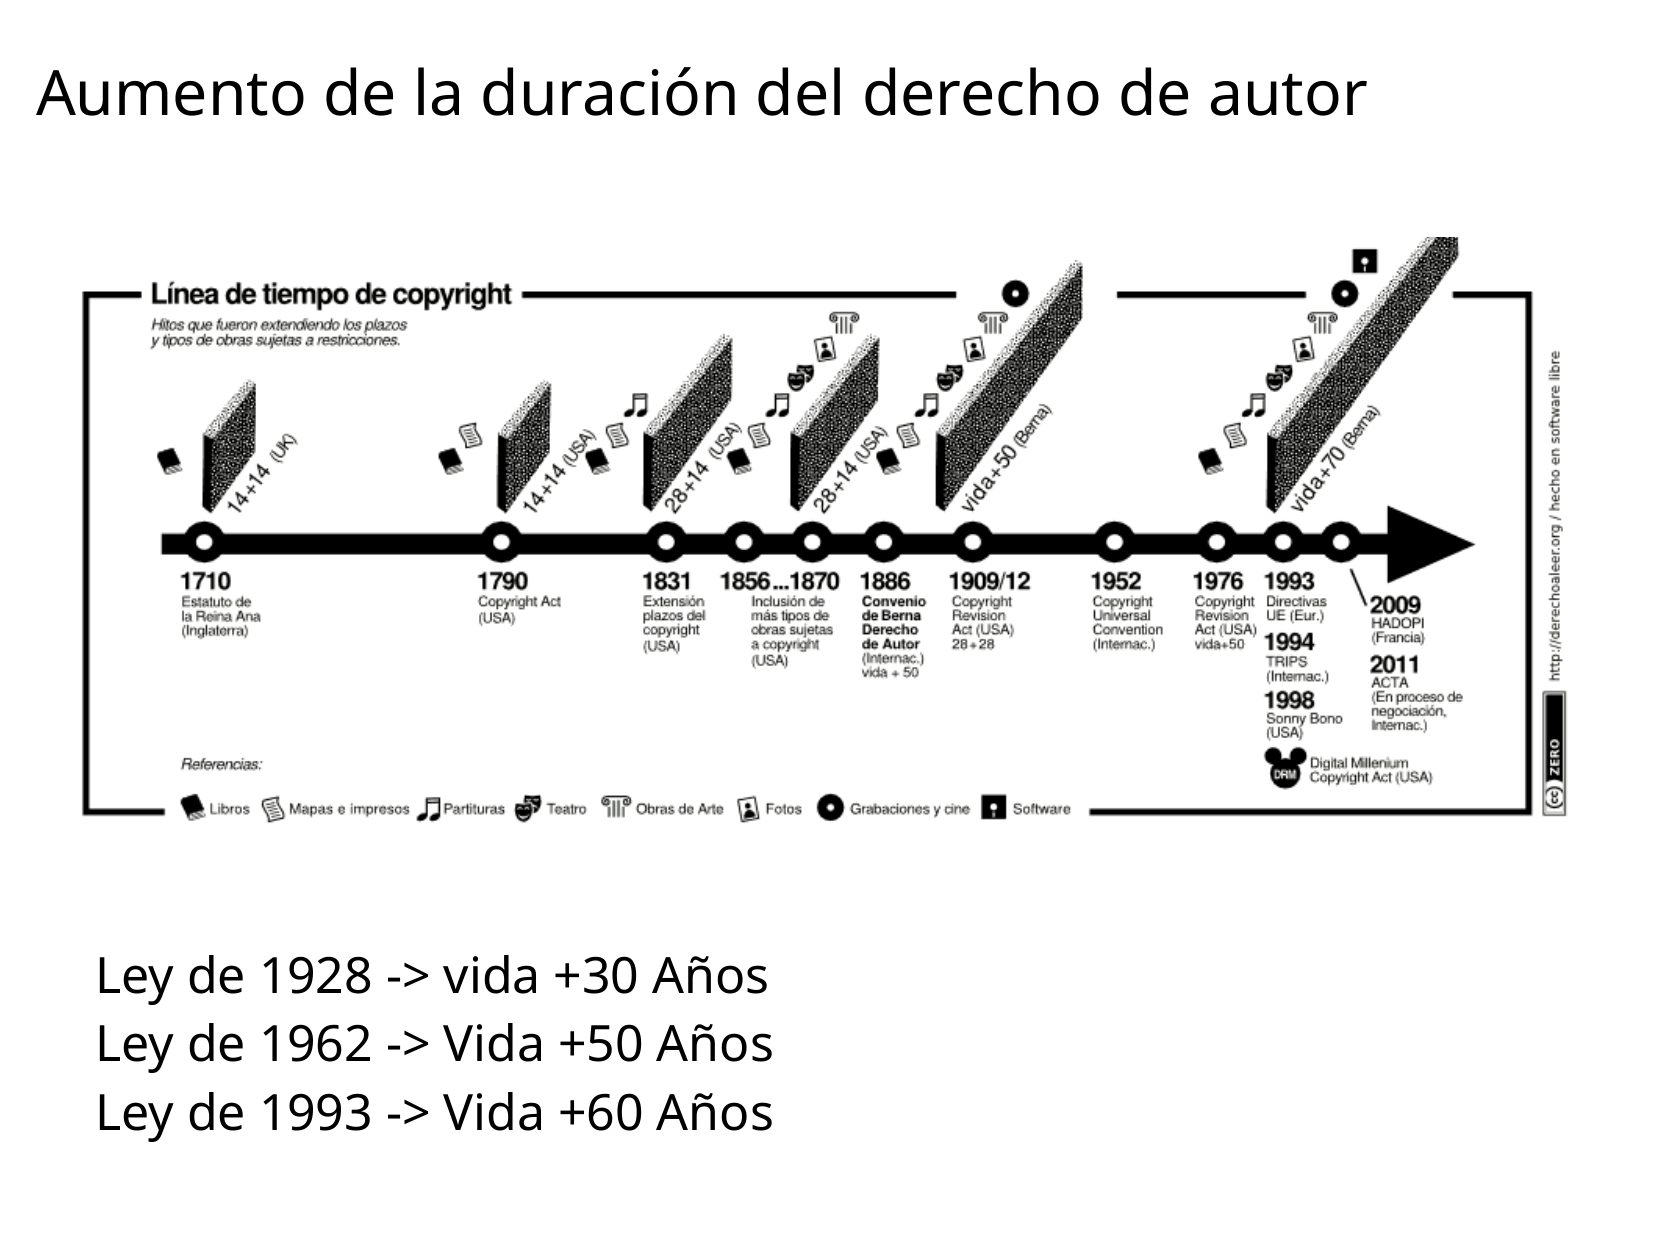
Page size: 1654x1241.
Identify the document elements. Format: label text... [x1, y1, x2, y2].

text_box Ley de 1928 -> vida +30 Años Ley de 1962 -> Vida +50 Años Ley de 1993 -> Vida +60 Años [80, 932, 916, 1152]
text_box Aumento de la duración del derecho de autor [21, 41, 1654, 143]
picture [9, 237, 1613, 857]
